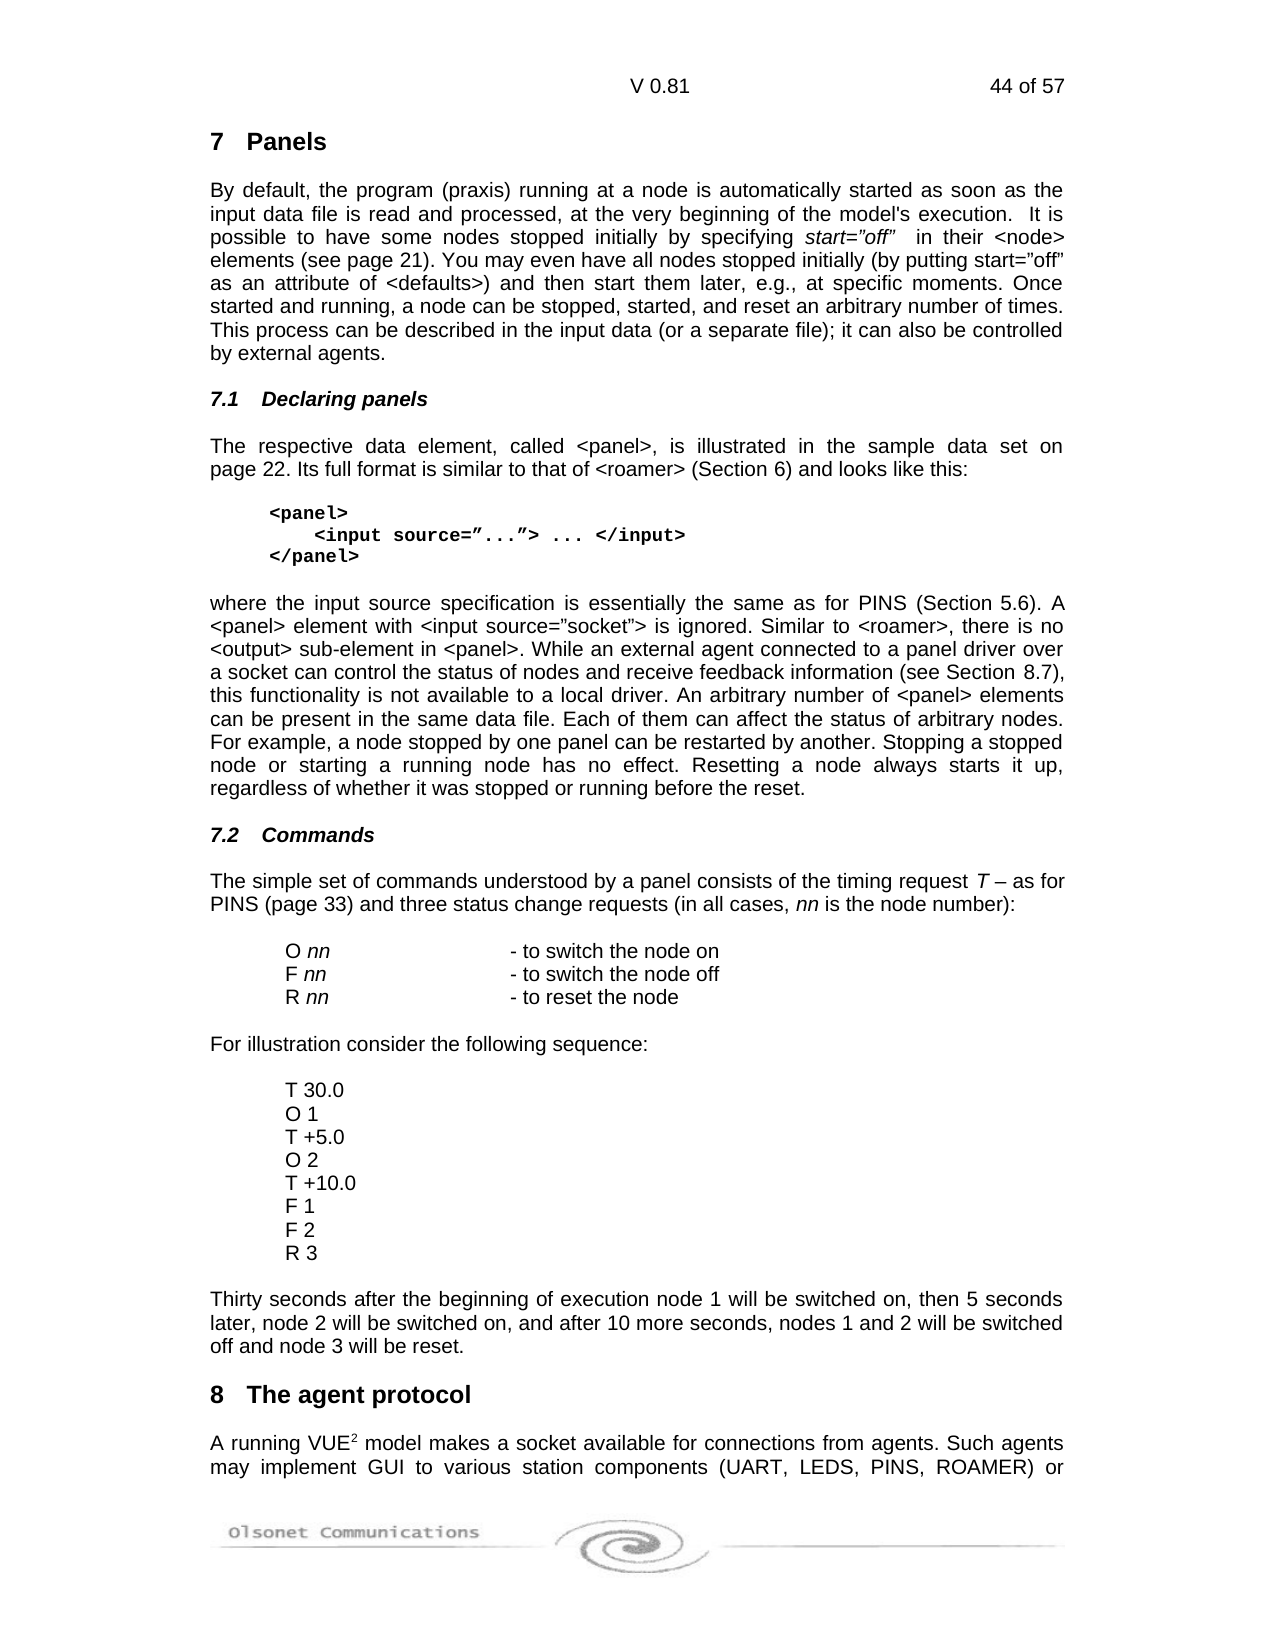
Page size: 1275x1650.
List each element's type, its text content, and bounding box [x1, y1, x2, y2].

text where the input source specification is essentially the same as for PINS (Section 5.6). A <panel> element with <input source=”socket”> is ignored. Similar to <roamer>, there is no <output> sub-element in <panel>. While an external agent connected to a panel driver over a socket can control the status of nodes and receive feedback information (see Section 8.7), this functionality is not available to a local driver. An arbitrary number of <panel> elements can be present in the same data file. Each of them can affect the status of arbitrary nodes. For example, a node stopped by one panel can be restarted by another. Stopping a stopped node or starting a running node has no effect. Resetting a node always starts it up, regardless of whether it was stopped or running before the reset. [210, 591, 1065, 800]
text </panel> [269, 547, 1065, 568]
subtitle Declaring panels [210, 388, 1065, 411]
text T 30.0 [210, 1079, 1065, 1102]
text F 2 [210, 1218, 1065, 1241]
text R 3 [210, 1241, 1065, 1265]
text The respective data element, called <panel>, is illustrated in the sample data set on page 22. Its full format is similar to that of <roamer> (Section 6) and looks like this: [210, 434, 1065, 481]
subtitle The agent protocol [210, 1381, 1065, 1409]
picture [210, 1504, 1065, 1596]
subtitle Commands [210, 823, 1065, 847]
text F nn - to switch the node off [210, 963, 1065, 986]
text R nn - to reset the node [210, 986, 1065, 1009]
subtitle Panels [210, 128, 1065, 156]
text By default, the program (praxis) running at a node is automatically started as soon as the input data file is read and processed, at the very beginning of the model's execution. It is possible to have some nodes stopped initially by specifying start=”off” in their <node> elements (see page 21). You may even have all nodes stopped initially (by putting start=”off” as an attribute of <defaults>) and then start them later, e.g., at specific moments. Once started and running, a node can be stopped, started, and reset an arbitrary number of times. This process can be described in the input data (or a separate file); it can also be controlled by external agents. [210, 179, 1065, 365]
text F 1 [210, 1195, 1065, 1218]
text T +10.0 [210, 1172, 1065, 1195]
text The simple set of commands understood by a panel consists of the timing request T – as for PINS (page 33) and three status change requests (in all cases, nn is the node number): [210, 870, 1065, 916]
text O nn - to switch the node on [210, 939, 1065, 963]
text O 1 [210, 1102, 1065, 1125]
text A running VUE2 model makes a socket available for connections from agents. Such agents may implement GUI to various station components (UART, LEDS, PINS, ROAMER) or [210, 1432, 1065, 1478]
text T +5.0 [210, 1125, 1065, 1148]
text Thirty seconds after the beginning of execution node 1 will be switched on, then 5 seconds later, node 2 will be switched on, and after 10 more seconds, nodes 1 and 2 will be switched off and node 3 will be reset. [210, 1288, 1065, 1358]
text <panel> [269, 504, 1065, 525]
text <input source=”...”> ... </input> [269, 525, 1065, 547]
text For illustration consider the following sequence: [210, 1032, 1065, 1056]
text O 2 [210, 1148, 1065, 1172]
